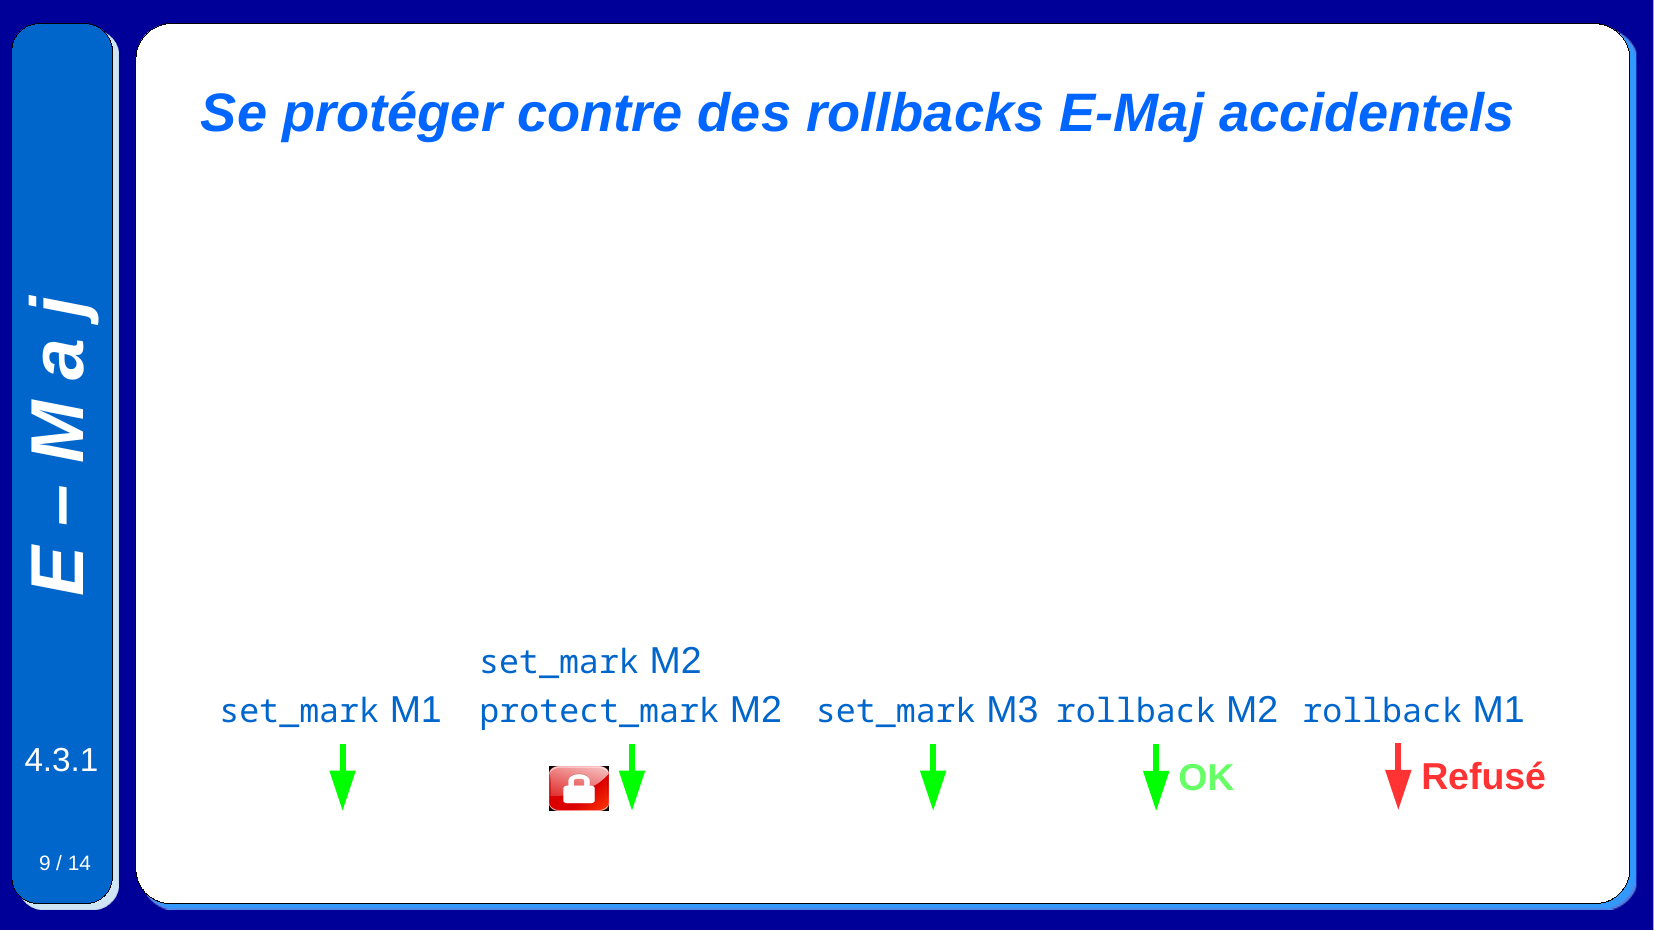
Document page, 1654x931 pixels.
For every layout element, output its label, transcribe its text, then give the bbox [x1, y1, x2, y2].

text_box rollback M1 [1287, 680, 1540, 739]
text_box protect_mark M2 [464, 680, 797, 739]
text_box Refusé [1396, 748, 1571, 806]
text_box set_mark M3 [801, 680, 1058, 739]
text_box set_mark M1 [204, 680, 461, 739]
title Se protéger contre des rollbacks E-Maj accidentels [200, 34, 1575, 191]
text_box OK [1163, 749, 1250, 806]
text_box set_mark M2 [464, 630, 721, 680]
text_box rollback M2 [1058, 680, 1287, 739]
picture [549, 766, 609, 811]
